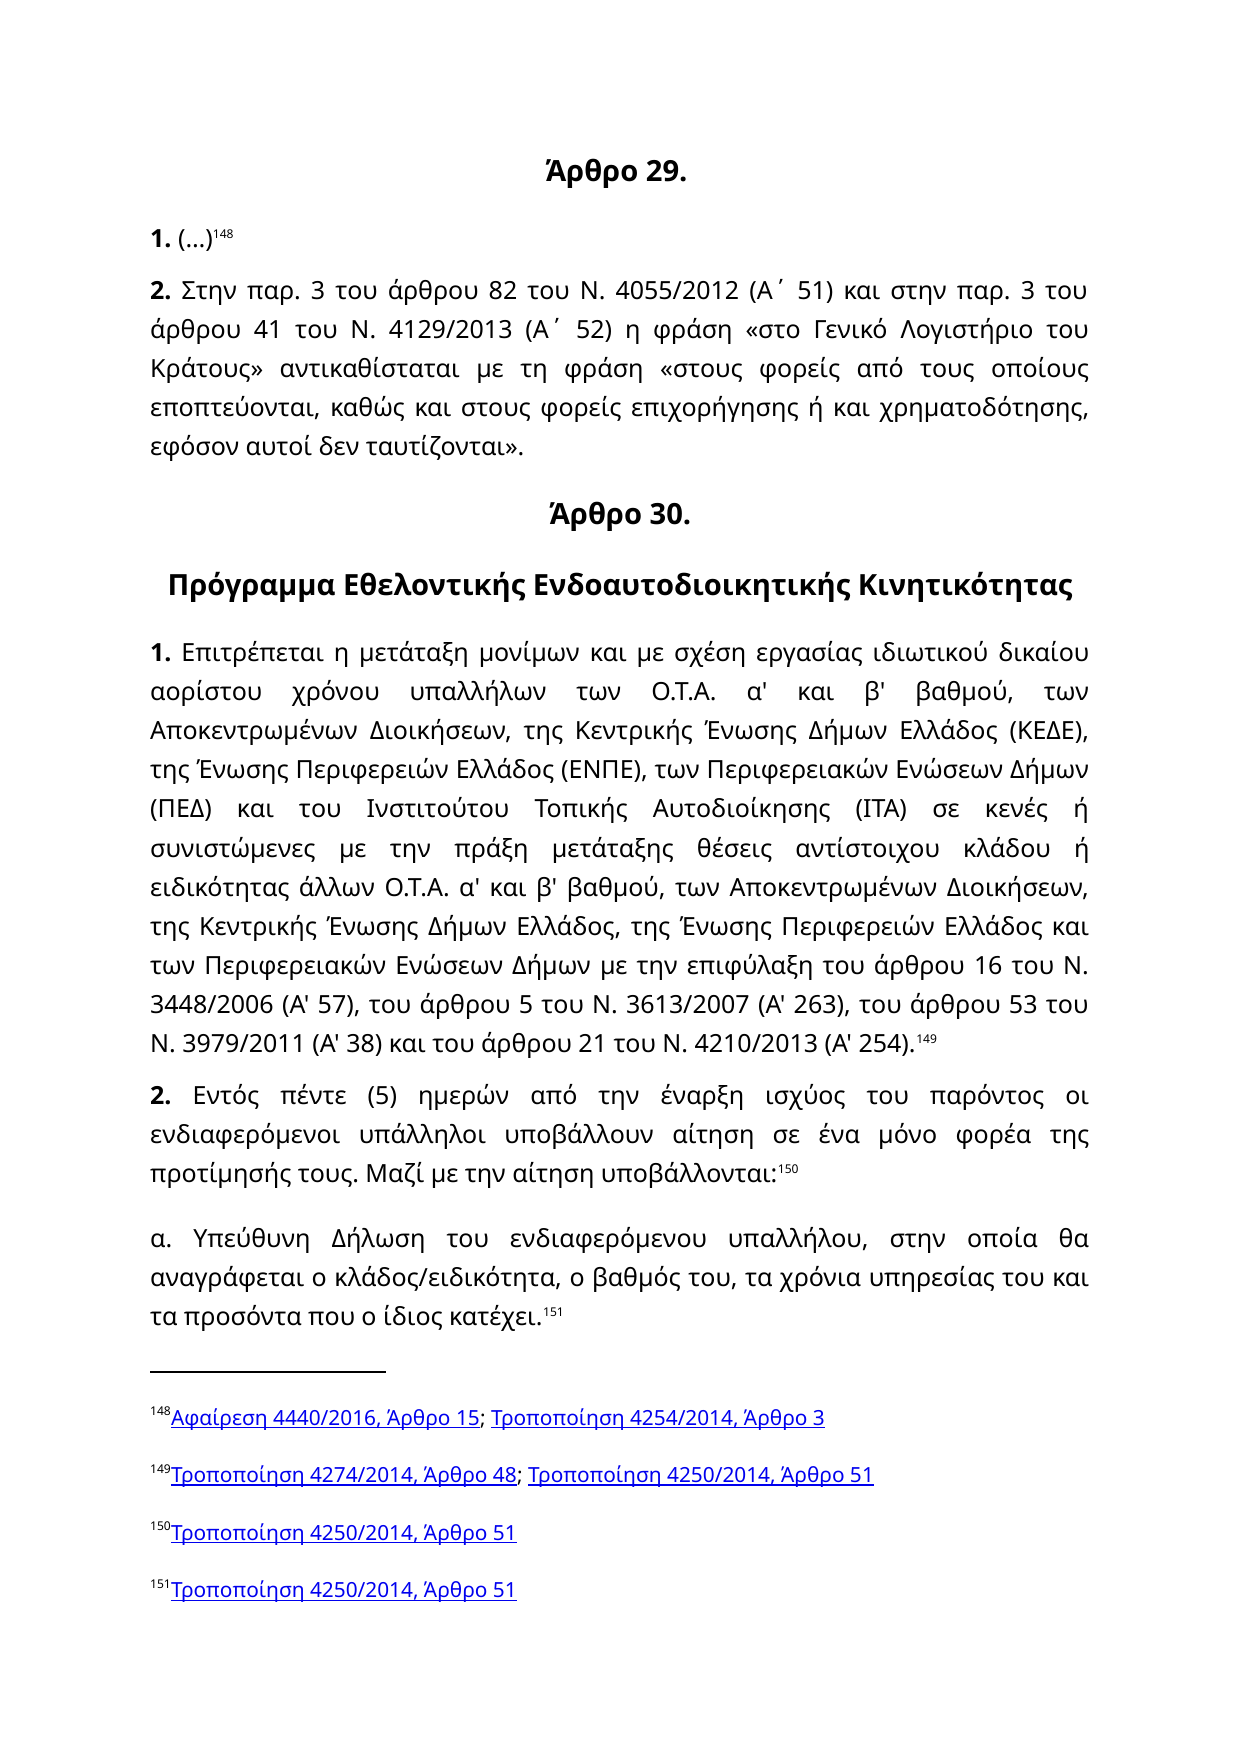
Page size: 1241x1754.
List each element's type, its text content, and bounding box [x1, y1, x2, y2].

text 2. Στην παρ. 3 του άρθρου 82 του Ν. 4055/2012 (Α΄ 51) και στην παρ. 3 του άρθρου 41 του Ν. 4129/2013 (Α΄ 52) η φράση «στο Γενικό Λογιστήριο του Κράτους» αντικαθίσταται με τη φράση «στους φορείς από τους οποίους εποπτεύονται, καθώς και στους φορείς επιχορήγησης ή και χρηματοδότησης, εφόσον αυτοί δεν ταυτίζονται». [150, 272, 1090, 463]
text Τροποποίηση 4250/2014, Άρθρο 51 [150, 1518, 1090, 1546]
text 1. Επιτρέπεται η μετάταξη μονίμων και με σχέση εργασίας ιδιωτικού δικαίου αορίστου χρόνου υπαλλήλων των Ο.Τ.Α. α' και β' βαθμού, των Αποκεντρωμένων Διοικήσεων, της Κεντρικής Ένωσης Δήμων Ελλάδος (ΚΕΔΕ), της Ένωσης Περιφερειών Ελλάδος (ΕΝΠΕ), των Περιφερειακών Ενώσεων Δήμων (ΠΕΔ) και του Ινστιτούτου Τοπικής Αυτοδιοίκησης (ΙΤΑ) σε κενές ή συνιστώμενες με την πράξη μετάταξης θέσεις αντίστοιχου κλάδου ή ειδικότητας άλλων Ο.Τ.Α. α' και β' βαθμού, των Αποκεντρωμένων Διοικήσεων, της Κεντρικής Ένωσης Δήμων Ελλάδος, της Ένωσης Περιφερειών Ελλάδος και των Περιφερειακών Ενώσεων Δήμων με την επιφύλαξη του άρθρου 16 του N. 3448/2006 (Α' 57), του άρθρου 5 του N. 3613/2007 (Α' 263), του άρθρου 53 του N. 3979/2011 (Α' 38) και του άρθρου 21 του N. 4210/2013 (Α' 254). [150, 634, 1090, 1060]
text 2. Εντός πέντε (5) ημερών από την έναρξη ισχύος του παρόντος οι ενδιαφερόμενοι υπάλληλοι υποβάλλουν αίτηση σε ένα μόνο φορέα της προτίμησής τους. Μαζί με την αίτηση υποβάλλονται: [150, 1078, 1090, 1190]
text 1. (…) [150, 221, 1090, 255]
subtitle Άρθρο 29. [150, 150, 1090, 190]
text α. Υπεύθυνη Δήλωση του ενδιαφερόμενου υπαλλήλου, στην οποία θα αναγράφεται ο κλάδος/ειδικότητα, ο βαθμός του, τα χρόνια υπηρεσίας του και τα προσόντα που ο ίδιος κατέχει. [150, 1220, 1090, 1333]
subtitle Πρόγραμμα Εθελοντικής Ενδοαυτοδιοικητικής Κινητικότητας [150, 564, 1090, 603]
text Αφαίρεση 4440/2016, Άρθρο 15; Τροποποίηση 4254/2014, Άρθρο 3 [150, 1403, 1090, 1431]
text Τροποποίηση 4274/2014, Άρθρο 48; Τροποποίηση 4250/2014, Άρθρο 51 [150, 1460, 1090, 1489]
subtitle Άρθρο 30. [150, 493, 1090, 533]
text Τροποποίηση 4250/2014, Άρθρο 51 [150, 1576, 1090, 1604]
